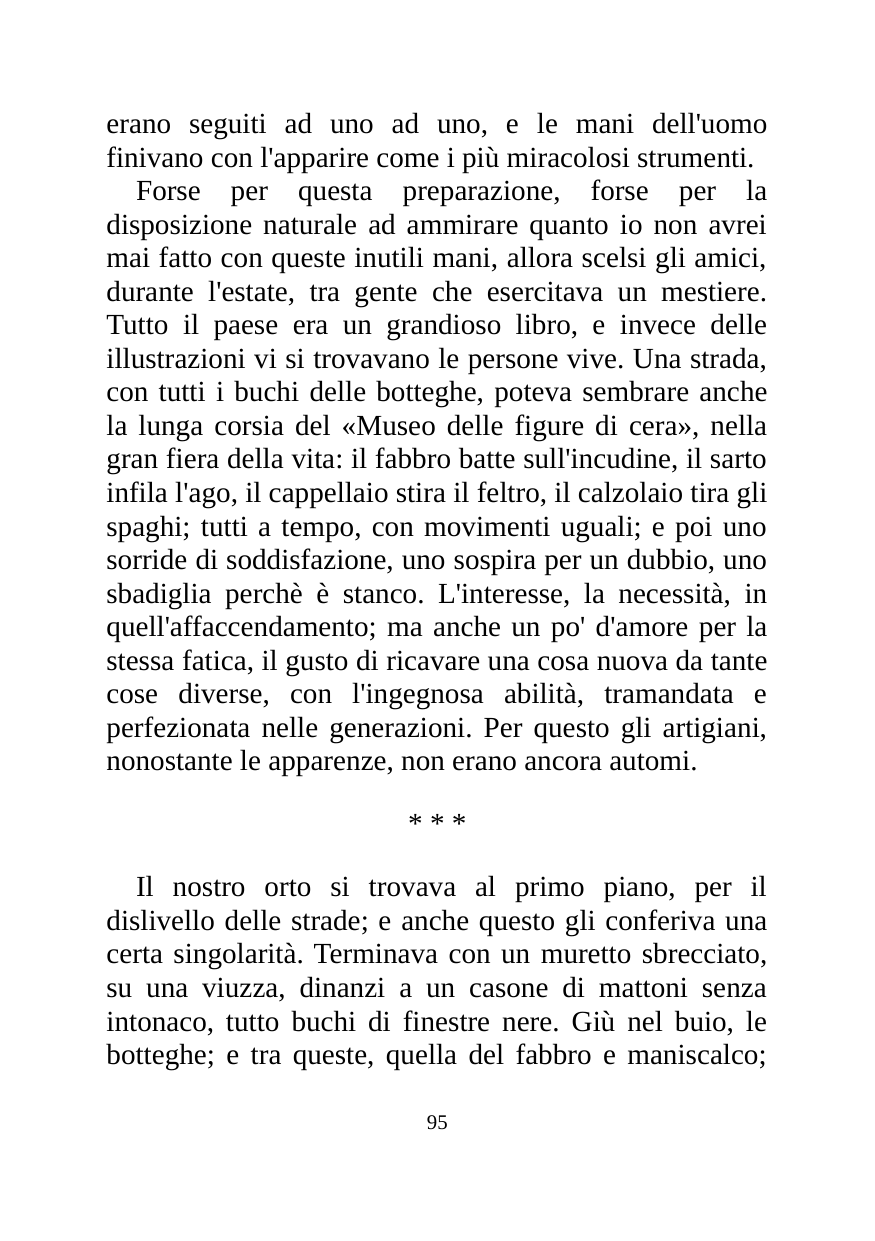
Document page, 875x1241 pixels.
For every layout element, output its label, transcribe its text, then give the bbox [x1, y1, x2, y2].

text Forse per questa preparazione, forse per la disposizione naturale ad ammirare quanto io non avrei mai fatto con queste inutili mani, allora scelsi gli amici, durante l'estate, tra gente che esercitava un mestiere. Tutto il paese era un grandioso libro, e invece delle illustrazioni vi si trovavano le persone vive. Una strada, con tutti i buchi delle botteghe, poteva sembrare anche la lunga corsia del «Museo delle figure di cera», nella gran fiera della vita: il fabbro batte sull'incudine, il sarto infila l'ago, il cappellaio stira il feltro, il calzolaio tira gli spaghi; tutti a tempo, con movimenti uguali; e poi uno sorride di soddisfazione, uno sospira per un dubbio, uno sbadiglia perchè è stanco. L'interesse, la necessità, in quell'affaccendamento; ma anche un po' d'amore per la stessa fatica, il gusto di ricavare una cosa nuova da tante cose diverse, con l'ingegnosa abilità, tramandata e perfezionata nelle generazioni. Per questo gli artigiani, nonostante le apparenze, non erano ancora automi. [106, 173, 768, 777]
text Il nostro orto si trovava al primo piano, per il dislivello delle strade; e anche questo gli conferiva una certa singolarità. Terminava con un muretto sbrecciato, su una viuzza, dinanzi a un casone di mattoni senza intonaco, tutto buchi di finestre nere. Giù nel buio, le botteghe; e tra queste, quella del fabbro e maniscalco; [106, 869, 768, 1071]
text erano seguiti ad uno ad uno, e le mani dell'uomo finivano con l'apparire come i più miracolosi strumenti. [106, 106, 768, 173]
text * * * [106, 807, 768, 840]
